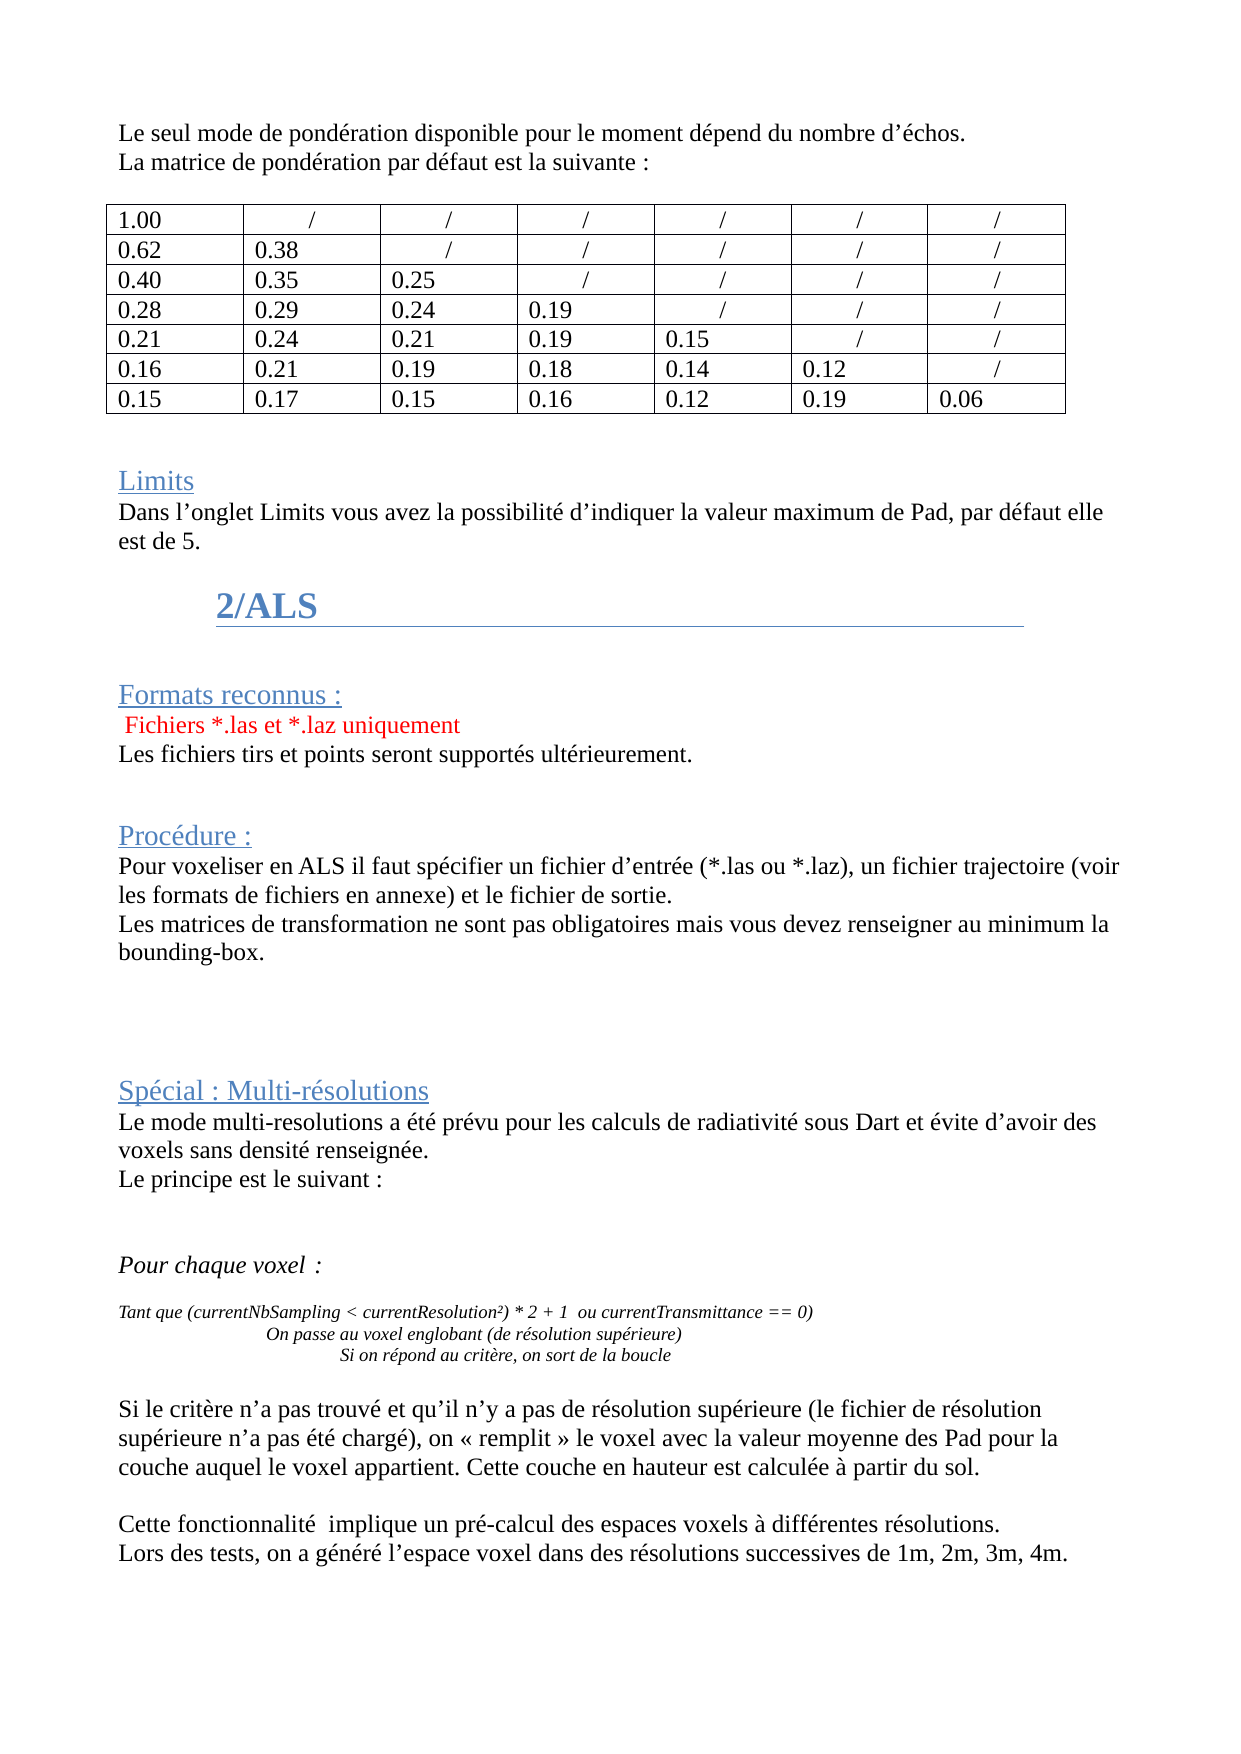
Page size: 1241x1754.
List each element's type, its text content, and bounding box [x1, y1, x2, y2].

table_cell / [381, 235, 517, 264]
table_cell / [928, 235, 1065, 264]
table_cell 0.19 [518, 325, 654, 353]
table_header / [928, 205, 1065, 234]
table_cell 0.24 [244, 325, 380, 353]
table_cell / [792, 295, 927, 323]
table_header 1.00 [107, 205, 243, 234]
table_cell / [655, 295, 791, 323]
subtitle Procédure : [118, 818, 1122, 851]
table_cell / [928, 325, 1065, 353]
table_cell 0.16 [107, 354, 243, 383]
table_cell / [928, 295, 1065, 323]
table_cell 0.06 [928, 384, 1065, 413]
table_cell / [792, 265, 927, 294]
table_cell / [928, 354, 1065, 383]
table_header / [244, 205, 380, 234]
text Les fichiers tirs et points seront supportés ultérieurement. [118, 739, 1122, 768]
table_cell 0.12 [792, 354, 927, 383]
subtitle Formats reconnus : [118, 677, 1122, 711]
table_cell 0.15 [381, 384, 517, 413]
text 2/ALS [216, 583, 1024, 626]
table_cell 0.40 [107, 265, 243, 294]
table_cell 0.25 [381, 265, 517, 294]
table_header / [381, 205, 517, 234]
table_cell 0.21 [244, 354, 380, 383]
table_cell 0.17 [244, 384, 380, 413]
table_cell 0.15 [107, 384, 243, 413]
table_cell 0.19 [381, 354, 517, 383]
text Le mode multi-resolutions a été prévu pour les calculs de radiativité sous Dart et évite d’avoir des voxels sans densité renseignée. [118, 1107, 1122, 1164]
table_cell 0.21 [381, 325, 517, 353]
table_cell 0.28 [107, 295, 243, 323]
table_cell / [655, 235, 791, 264]
text Lors des tests, on a généré l’espace voxel dans des résolutions successives de 1m, 2m, 3m, 4m. [118, 1538, 1122, 1567]
table_header / [792, 205, 927, 234]
text Cette fonctionnalité implique un pré-calcul des espaces voxels à différentes résolutions. [118, 1509, 1122, 1538]
table_cell / [518, 235, 654, 264]
table_cell 0.14 [655, 354, 791, 383]
table_cell / [518, 265, 654, 294]
text Le seul mode de pondération disponible pour le moment dépend du nombre d’échos. [118, 118, 1122, 147]
subtitle Spécial : Multi-résolutions [118, 1073, 1122, 1107]
text On passe au voxel englobant (de résolution supérieure) [118, 1322, 1122, 1344]
text Pour voxeliser en ALS il faut spécifier un fichier d’entrée (*.las ou *.laz), un fichier trajectoire (voir les formats de fichiers en annexe) et le fichier de sortie. [118, 851, 1122, 909]
table_cell / [655, 265, 791, 294]
subtitle Limits [118, 463, 1122, 497]
table_cell 0.18 [518, 354, 654, 383]
text Si on répond au critère, on sort de la boucle [118, 1344, 1122, 1366]
table_cell / [792, 325, 927, 353]
text Dans l’onglet Limits vous avez la possibilité d’indiquer la valeur maximum de Pad, par défaut elle est de 5. [118, 497, 1122, 554]
table_cell 0.29 [244, 295, 380, 323]
text Tant que (currentNbSampling < currentResolution²) * 2 + 1 ou currentTransmittance == 0) [118, 1301, 1122, 1322]
table_header / [655, 205, 791, 234]
text Si le critère n’a pas trouvé et qu’il n’y a pas de résolution supérieure (le fichier de résolution supérieure n’a pas été chargé), on « remplit » le voxel avec la valeur moyenne des Pad pour la couche auquel le voxel appartient. Cette couche en hauteur est calculée à partir du sol. [118, 1394, 1122, 1481]
table_cell 0.16 [518, 384, 654, 413]
table_cell 0.21 [107, 325, 243, 353]
text Pour chaque voxel : [118, 1251, 1122, 1279]
text Fichiers *.las et *.laz uniquement [118, 711, 1122, 739]
table_cell 0.62 [107, 235, 243, 264]
text La matrice de pondération par défaut est la suivante : [118, 147, 1122, 176]
table_cell / [792, 235, 927, 264]
table_cell 0.12 [655, 384, 791, 413]
table_cell / [928, 265, 1065, 294]
table_cell 0.38 [244, 235, 380, 264]
table_cell 0.24 [381, 295, 517, 323]
text Les matrices de transformation ne sont pas obligatoires mais vous devez renseigner au minimum la bounding-box. [118, 909, 1122, 966]
text Le principe est le suivant : [118, 1164, 1122, 1193]
table_header / [518, 205, 654, 234]
table_cell 0.19 [518, 295, 654, 323]
table_cell 0.15 [655, 325, 791, 353]
table_cell 0.35 [244, 265, 380, 294]
table_cell 0.19 [792, 384, 927, 413]
